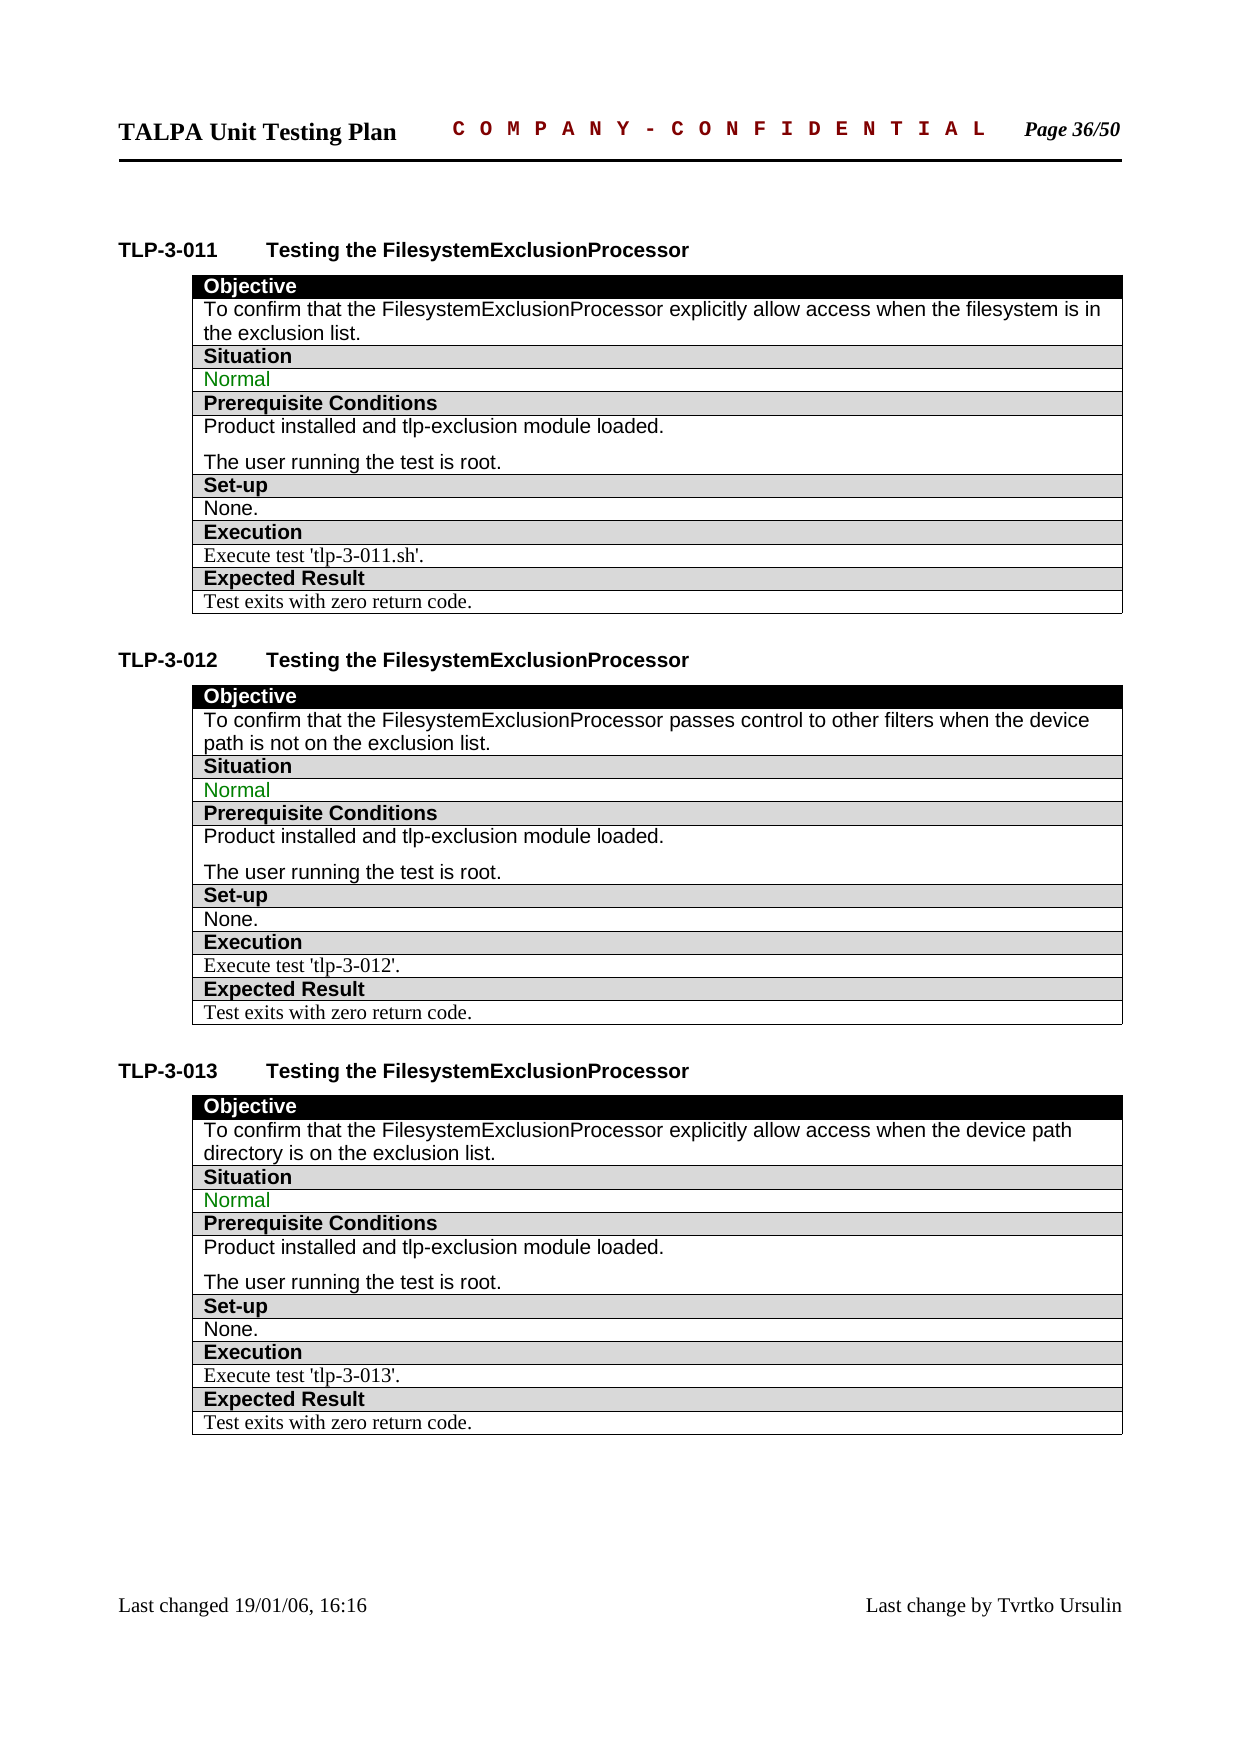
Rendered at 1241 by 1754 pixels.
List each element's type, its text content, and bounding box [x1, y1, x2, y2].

table_cell Execution [193, 521, 1122, 544]
table_cell Test exits with zero return code. [193, 591, 1122, 613]
table_cell Execute test 'tlp-3-013'. [193, 1365, 1122, 1387]
table_cell Prerequisite Conditions [193, 1213, 1122, 1235]
table_cell Situation [193, 1166, 1122, 1189]
table_cell None. [193, 1319, 1122, 1341]
table_cell Normal [193, 1190, 1122, 1212]
table_header Objective [193, 1096, 1122, 1119]
table_cell Expected Result [193, 568, 1122, 590]
table_cell Expected Result [193, 978, 1122, 1000]
text TLP-3-013 Testing the FilesystemExclusionProcessor [118, 1059, 1122, 1083]
table_cell Set-up [193, 885, 1122, 907]
table_cell Situation [193, 756, 1122, 778]
table_header Objective [193, 276, 1122, 298]
table_cell Execution [193, 1342, 1122, 1364]
table_cell Product installed and tlp-exclusion module loaded. The user running the test is root. [193, 826, 1122, 884]
table_cell Prerequisite Conditions [193, 392, 1122, 415]
text TLP-3-011 Testing the FilesystemExclusionProcessor [118, 239, 1122, 262]
table_cell Test exits with zero return code. [193, 1001, 1122, 1024]
table_cell Execution [193, 932, 1122, 954]
text TLP-3-012 Testing the FilesystemExclusionProcessor [118, 649, 1122, 672]
table_cell To confirm that the FilesystemExclusionProcessor explicitly allow access when the device path directory is on the exclusion list. [193, 1120, 1122, 1165]
table_cell Normal [193, 779, 1122, 801]
table_cell None. [193, 498, 1122, 520]
table_cell To confirm that the FilesystemExclusionProcessor passes control to other filters when the device path is not on the exclusion list. [193, 709, 1122, 755]
table_cell Set-up [193, 1295, 1122, 1318]
table_cell Normal [193, 369, 1122, 391]
table_cell Prerequisite Conditions [193, 802, 1122, 825]
table_cell Execute test 'tlp-3-011.sh'. [193, 545, 1122, 567]
table_header Objective [193, 686, 1122, 708]
table_cell Expected Result [193, 1388, 1122, 1411]
table_cell To confirm that the FilesystemExclusionProcessor explicitly allow access when the filesystem is in the exclusion list. [193, 299, 1122, 345]
table_cell Situation [193, 346, 1122, 368]
table_cell None. [193, 908, 1122, 931]
table_cell Execute test 'tlp-3-012'. [193, 955, 1122, 977]
table_cell Set-up [193, 475, 1122, 497]
table_cell Product installed and tlp-exclusion module loaded. The user running the test is root. [193, 416, 1122, 474]
table_cell Test exits with zero return code. [193, 1412, 1122, 1434]
table_cell Product installed and tlp-exclusion module loaded. The user running the test is root. [193, 1236, 1122, 1294]
